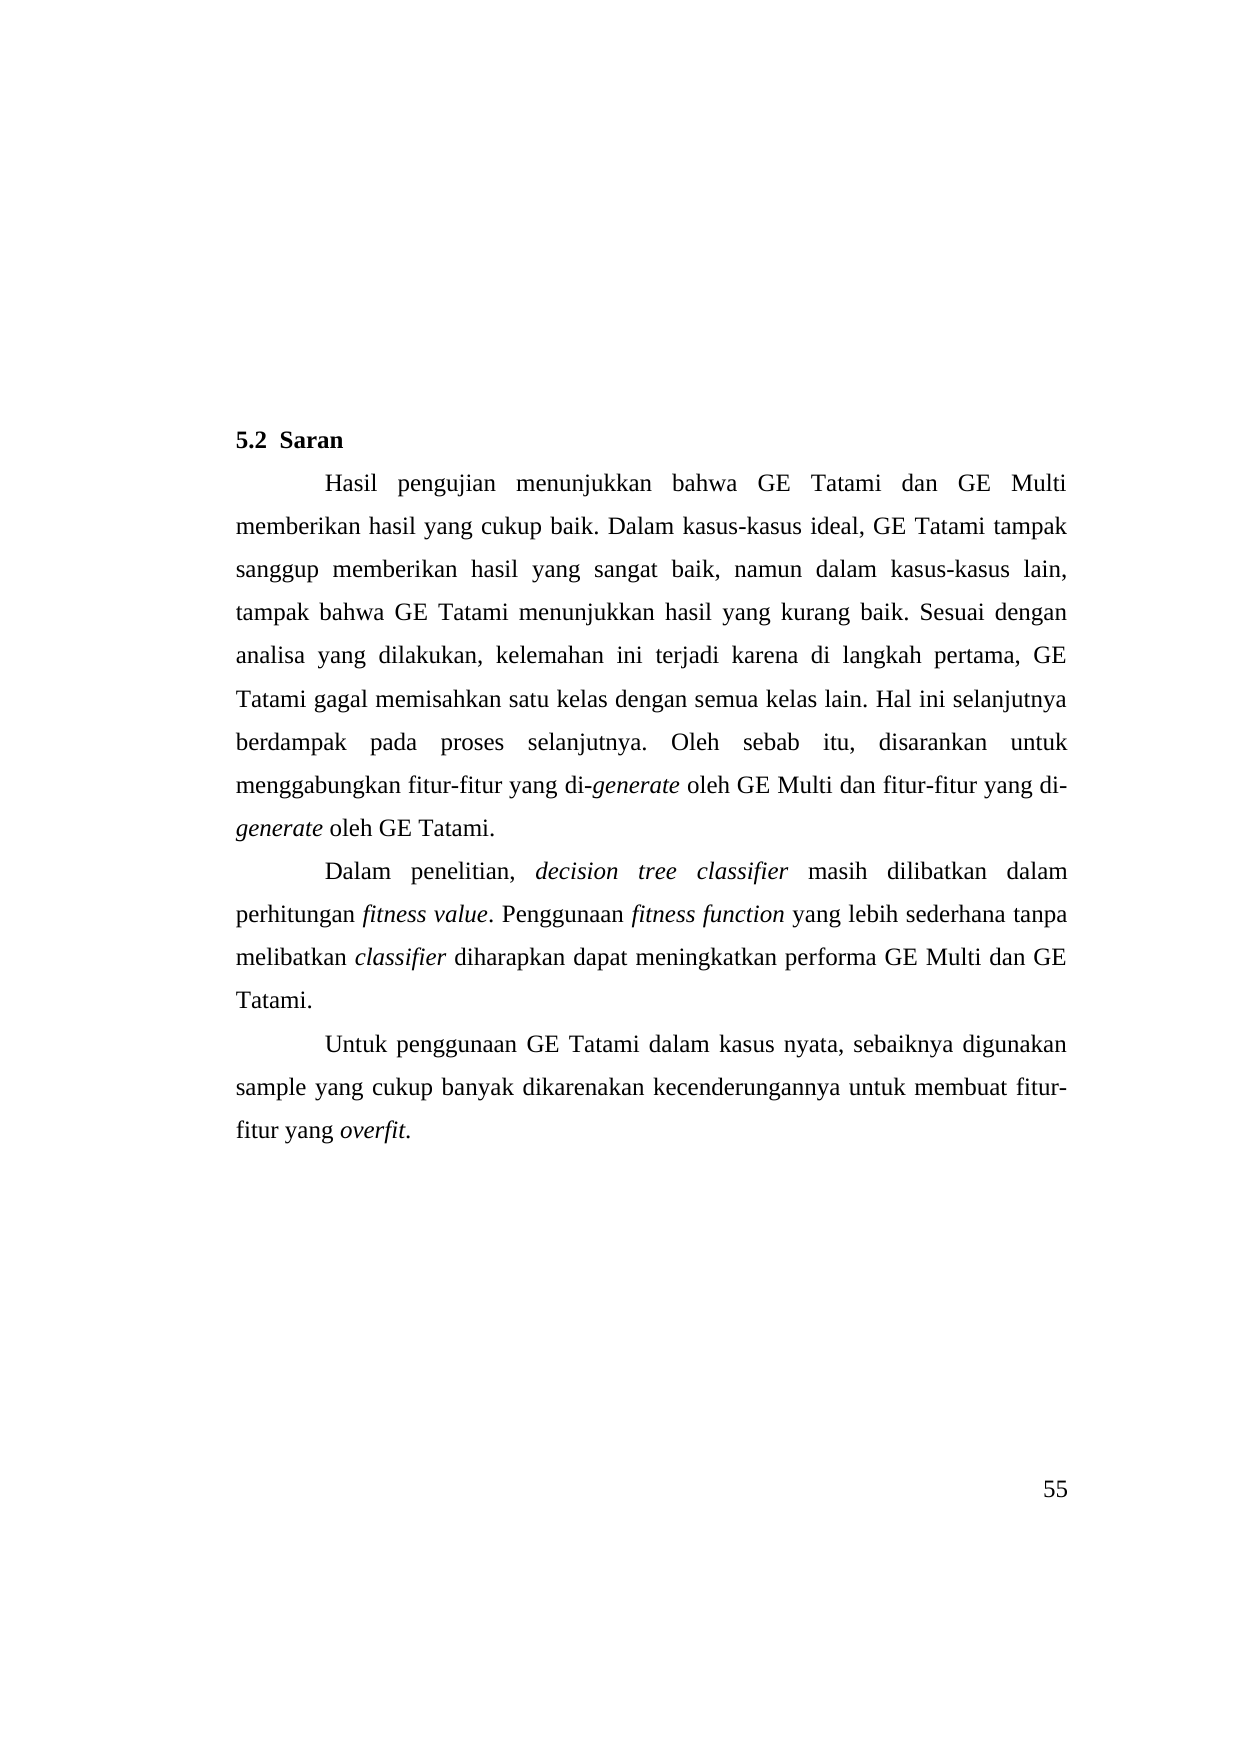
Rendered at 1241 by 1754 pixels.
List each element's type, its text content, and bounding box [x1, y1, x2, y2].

text Hasil pengujian menunjukkan bahwa GE Tatami dan GE Multi memberikan hasil yang cukup baik. Dalam kasus-kasus ideal, GE Tatami tampak sanggup memberikan hasil yang sangat baik, namun dalam kasus-kasus lain, tampak bahwa GE Tatami menunjukkan hasil yang kurang baik. Sesuai dengan analisa yang dilakukan, kelemahan ini terjadi karena di langkah pertama, GE Tatami gagal memisahkan satu kelas dengan semua kelas lain. Hal ini selanjutnya berdampak pada proses selanjutnya. Oleh sebab itu, disarankan untuk menggabungkan fitur-fitur yang di-generate oleh GE Multi dan fitur-fitur yang di-generate oleh GE Tatami. [236, 468, 1068, 842]
text Dalam penelitian, decision tree classifier masih dilibatkan dalam perhitungan fitness value. Penggunaan fitness function yang lebih sederhana tanpa melibatkan classifier diharapkan dapat meningkatkan performa GE Multi dan GE Tatami. [236, 856, 1068, 1014]
subtitle Saran [236, 425, 1068, 454]
text Untuk penggunaan GE Tatami dalam kasus nyata, sebaiknya digunakan sample yang cukup banyak dikarenakan kecenderungannya untuk membuat fitur-fitur yang overfit. [236, 1029, 1068, 1144]
